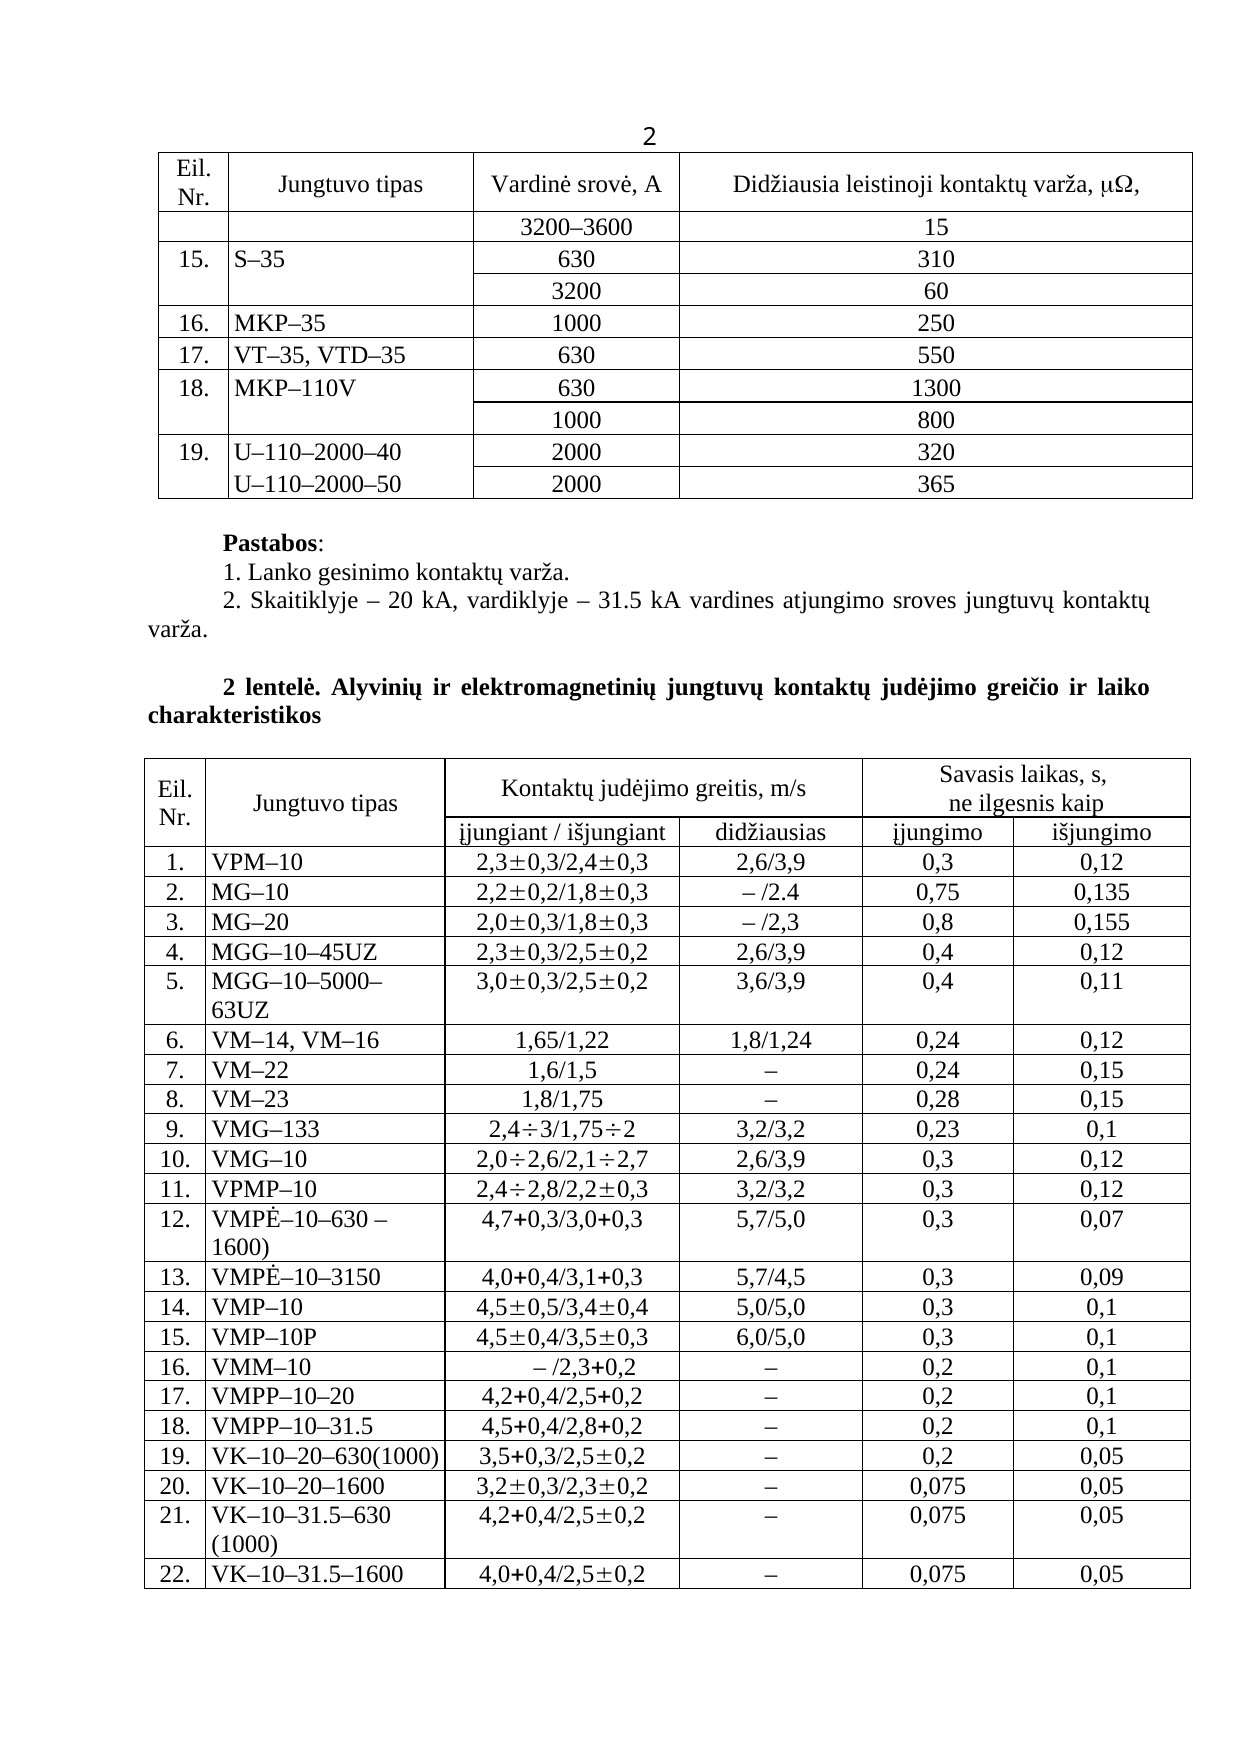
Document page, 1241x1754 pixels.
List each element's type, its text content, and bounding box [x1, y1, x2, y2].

table_cell 0,8 [863, 907, 1013, 936]
table_cell 60 [680, 274, 1192, 305]
table_cell – [680, 1411, 862, 1440]
table_cell 0,75 [863, 877, 1013, 906]
table_cell [229, 273, 473, 305]
table_cell 0,2 [863, 1381, 1013, 1410]
table_cell 0,05 [1014, 1471, 1190, 1499]
table_cell 630 [474, 242, 679, 273]
table_cell 3,2/3,2 [680, 1114, 862, 1143]
table_cell įjungimo [863, 818, 1013, 846]
table_cell 0,4 [863, 966, 1013, 1024]
table_cell 2. [145, 877, 205, 906]
table_cell – /2.4 [680, 877, 862, 906]
table_cell 0,28 [863, 1085, 1013, 1113]
table_cell 0,07 [1014, 1204, 1190, 1261]
table_cell – /2,3 [680, 907, 862, 936]
table_header Didžiausia leistinoji kontaktų varža, , [680, 153, 1192, 211]
table_cell VMM–10 [206, 1352, 444, 1380]
table_cell VK–10–20–1600 [206, 1471, 444, 1499]
table_cell išjungimo [1014, 818, 1190, 846]
table_cell VM–22 [206, 1055, 444, 1083]
text 2 lentelė. Alyvinių ir elektromagnetinių jungtuvų kontaktų judėjimo greičio ir laiko charakteristikos [148, 672, 1152, 729]
table_cell 19. [159, 435, 228, 466]
table_cell 0,075 [863, 1501, 1013, 1558]
table_cell [159, 401, 228, 434]
table_cell 12. [145, 1204, 205, 1261]
table_cell VMPP–10–20 [206, 1381, 444, 1410]
table_cell – [680, 1085, 862, 1113]
table_cell 22. [145, 1559, 205, 1588]
table_cell 365 [680, 467, 1192, 498]
table_cell 0,155 [1014, 907, 1190, 936]
table_cell didžiausias [680, 818, 862, 846]
table_cell 0,11 [1014, 966, 1190, 1024]
table_cell 19. [145, 1441, 205, 1470]
table_header Eil. Nr. [159, 153, 228, 211]
table_header Vardinė srovė, A [474, 153, 679, 211]
table_cell S–35 [229, 242, 473, 273]
table_cell 0,1 [1014, 1292, 1190, 1321]
table_cell 4,20,4/2,50,2 [446, 1381, 679, 1410]
table_cell 4,50,4/2,80,2 [446, 1411, 679, 1440]
table_cell 0,15 [1014, 1055, 1190, 1083]
table_cell KP–110V [229, 370, 473, 401]
table_cell 6,0/5,0 [680, 1322, 862, 1351]
table_cell 0,05 [1014, 1441, 1190, 1470]
table_cell VK–10–31.5–1600 [206, 1559, 444, 1588]
table_cell KP–35 [229, 306, 473, 337]
table_cell VT–35, VTD–35 [229, 338, 473, 369]
table_cell [159, 466, 228, 498]
table_cell 0,3 [863, 1262, 1013, 1291]
table_cell 15. [159, 242, 228, 273]
table_cell 1300 [680, 370, 1192, 401]
table_cell 6. [145, 1025, 205, 1054]
table_cell 2,43/1,752 [446, 1114, 679, 1143]
table_cell 1,65/1,22 [446, 1025, 679, 1054]
table_cell 18. [159, 370, 228, 401]
table_cell 4,50,5/3,40,4 [446, 1292, 679, 1321]
table_cell 800 [680, 403, 1192, 434]
text 1. Lanko gesinimo kontaktų varža. [148, 557, 1152, 585]
table_cell 0,12 [1014, 1025, 1190, 1054]
table_cell 5,7/5,0 [680, 1204, 862, 1261]
table_cell 0,23 [863, 1114, 1013, 1143]
table_cell 9. [145, 1114, 205, 1143]
table_cell 0,2 [863, 1411, 1013, 1440]
table_cell 3200 [474, 274, 679, 305]
table_cell 5. [145, 966, 205, 1024]
table_cell 0,1 [1014, 1322, 1190, 1351]
table_cell 4,20,4/2,50,2 [446, 1501, 679, 1558]
table_cell – [680, 1471, 862, 1499]
table_cell VMP–10 [206, 1292, 444, 1321]
table_cell 0,135 [1014, 877, 1190, 906]
table_cell 3,6/3,9 [680, 966, 862, 1024]
table_cell 2,6/3,9 [680, 937, 862, 965]
table_cell 4,50,4/3,50,3 [446, 1322, 679, 1351]
table_cell 20. [145, 1471, 205, 1499]
table_cell – /2,30,2 [446, 1352, 679, 1380]
table_cell 0,3 [863, 1204, 1013, 1261]
table_cell 320 [680, 435, 1192, 466]
table_cell – [680, 1441, 862, 1470]
table_cell 0,15 [1014, 1085, 1190, 1113]
table_cell VMP–10P [206, 1322, 444, 1351]
table_cell VK–10–31.5–630 (1000) [206, 1501, 444, 1558]
table_cell 2,6/3,9 [680, 1144, 862, 1173]
table_cell 1000 [474, 306, 679, 337]
table_cell 3,2/3,2 [680, 1174, 862, 1203]
table_cell 0,05 [1014, 1559, 1190, 1588]
table_cell 0,1 [1014, 1381, 1190, 1410]
table_cell 5,7/4,5 [680, 1262, 862, 1291]
table_cell 2,02,6/2,12,7 [446, 1144, 679, 1173]
table_cell 0,12 [1014, 1174, 1190, 1203]
table_cell 310 [680, 242, 1192, 273]
table_cell 3,50,3/2,50,2 [446, 1441, 679, 1470]
table_cell VK–10–20–630(1000) [206, 1441, 444, 1470]
table_cell 0,4 [863, 937, 1013, 965]
table_cell 4,70,3/3,00,3 [446, 1204, 679, 1261]
table_cell 630 [474, 370, 679, 401]
table_cell MG–20 [206, 907, 444, 936]
table_cell VMG–10 [206, 1144, 444, 1173]
table_cell 0,1 [1014, 1411, 1190, 1440]
table_cell 0,3 [863, 1174, 1013, 1203]
table_header Eil. Nr. [145, 759, 205, 846]
text 2. Skaitiklyje – 20 kA, vardiklyje – 31.5 kA vardines atjungimo sroves jungtuvų kontaktų varža. [148, 585, 1152, 643]
table_cell 17. [145, 1381, 205, 1410]
table_cell 5,0/5,0 [680, 1292, 862, 1321]
table_cell VPM–10 [206, 847, 444, 876]
table_cell – [680, 1055, 862, 1083]
table_cell – [680, 1352, 862, 1380]
table_cell 0,1 [1014, 1352, 1190, 1380]
table_cell 2000 [474, 435, 679, 466]
table_cell 630 [474, 338, 679, 369]
table_cell 8. [145, 1085, 205, 1113]
table_cell 2,42,8/2,20,3 [446, 1174, 679, 1203]
table_cell 1. [145, 847, 205, 876]
table_cell 0,2 [863, 1352, 1013, 1380]
table_cell 0,24 [863, 1055, 1013, 1083]
table_cell 3,20,3/2,30,2 [446, 1471, 679, 1499]
table_cell 0,12 [1014, 937, 1190, 965]
table_cell 16. [159, 306, 228, 337]
table_cell 15 [680, 212, 1192, 241]
table_cell VMPP–10–31.5 [206, 1411, 444, 1440]
table_cell – [680, 1381, 862, 1410]
table_cell 13. [145, 1262, 205, 1291]
table_cell 3,00,3/2,50,2 [446, 966, 679, 1024]
table_cell 15. [145, 1322, 205, 1351]
table_cell U–110–2000–40 [229, 435, 473, 466]
table_cell 0,1 [1014, 1114, 1190, 1143]
table_cell 2,6/3,9 [680, 847, 862, 876]
table_cell [229, 401, 473, 434]
table_cell MGG–10–5000–63UZ [206, 966, 444, 1024]
table_cell įjungiant / išjungiant [446, 818, 679, 846]
table_cell 0,24 [863, 1025, 1013, 1054]
table_cell 21. [145, 1501, 205, 1558]
table_cell 0,3 [863, 1322, 1013, 1351]
table_cell MGG–10–45UZ [206, 937, 444, 965]
table_cell 1,8/1,75 [446, 1085, 679, 1113]
table_cell 0,075 [863, 1471, 1013, 1499]
table_cell 18. [145, 1411, 205, 1440]
table_cell 4. [145, 937, 205, 965]
table_header Jungtuvo tipas [229, 153, 473, 211]
table_cell 0,12 [1014, 847, 1190, 876]
table_cell 250 [680, 306, 1192, 337]
table_cell 7. [145, 1055, 205, 1083]
table_cell 2,30,3/2,50,2 [446, 937, 679, 965]
table_cell 0,09 [1014, 1262, 1190, 1291]
table_cell [159, 212, 228, 241]
text Pastabos: [148, 528, 1152, 557]
table_cell VMPĖ–10–3150 [206, 1262, 444, 1291]
table_cell VMPĖ–10–630 – 1600) [206, 1204, 444, 1261]
table_cell 0,3 [863, 1144, 1013, 1173]
table_cell MG–10 [206, 877, 444, 906]
table_cell 0,3 [863, 847, 1013, 876]
table_cell 0,075 [863, 1559, 1013, 1588]
table_cell 14. [145, 1292, 205, 1321]
table_cell 16. [145, 1352, 205, 1380]
table_cell VMG–133 [206, 1114, 444, 1143]
table_header Jungtuvo tipas [206, 759, 444, 846]
table_cell 550 [680, 338, 1192, 369]
table_cell 0,2 [863, 1441, 1013, 1470]
table_cell 4,00,4/2,50,2 [446, 1559, 679, 1588]
table_cell 17. [159, 338, 228, 369]
table_cell 2000 [474, 467, 679, 498]
table_cell 0,05 [1014, 1501, 1190, 1558]
table_cell VPMP–10 [206, 1174, 444, 1203]
table_cell U–110–2000–50 [229, 466, 473, 498]
table_cell 0,3 [863, 1292, 1013, 1321]
table_cell 1,6/1,5 [446, 1055, 679, 1083]
table_cell VM–23 [206, 1085, 444, 1113]
table_cell 11. [145, 1174, 205, 1203]
table_cell 2,20,2/1,80,3 [446, 877, 679, 906]
table_cell 1000 [474, 403, 679, 434]
table_cell [229, 212, 473, 241]
table_cell 10. [145, 1144, 205, 1173]
table_cell 3. [145, 907, 205, 936]
table_header Kontaktų judėjimo greitis, m/s [446, 759, 862, 816]
table_cell 4,00,4/3,10,3 [446, 1262, 679, 1291]
table_cell 1,8/1,24 [680, 1025, 862, 1054]
table_cell – [680, 1559, 862, 1588]
table_cell 3200–3600 [474, 212, 679, 241]
table_cell – [680, 1501, 862, 1558]
table_cell VM–14, VM–16 [206, 1025, 444, 1054]
table_header Savasis laikas, s, ne ilgesnis kaip [863, 759, 1190, 816]
table_cell [159, 273, 228, 305]
table_cell 2,00,3/1,80,3 [446, 907, 679, 936]
table_cell 2,30,3/2,40,3 [446, 847, 679, 876]
table_cell 0,12 [1014, 1144, 1190, 1173]
